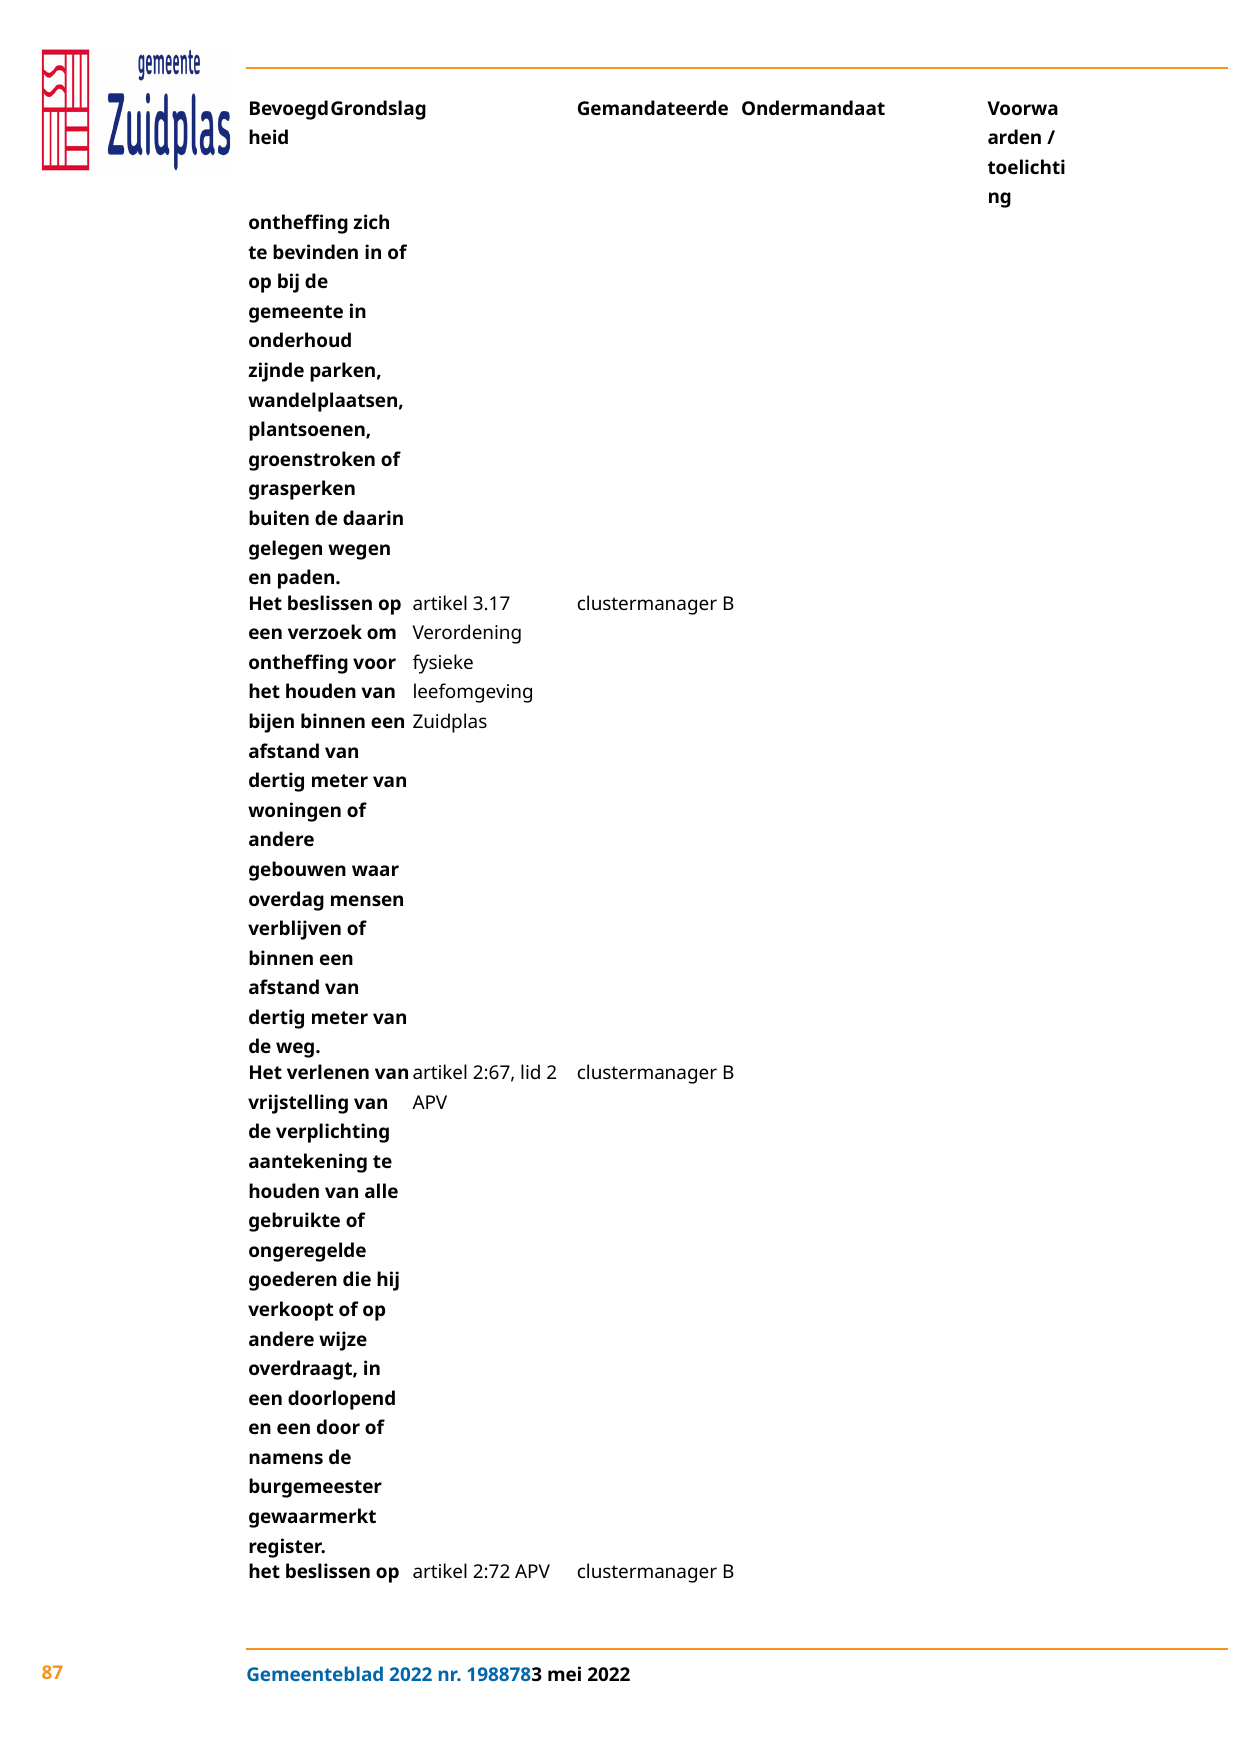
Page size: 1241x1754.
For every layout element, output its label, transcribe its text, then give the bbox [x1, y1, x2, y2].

table_cell [905, 590, 1152, 1059]
table_header Voorwaarden / toelichting [987, 95, 1069, 209]
table_cell clustermanager B [577, 1060, 741, 1558]
table_cell Het verlenen van vrijstelling van de verplichting aantekening te houden van alle gebruikte of ongeregelde goederen die hij verkoopt of op andere wijze overdraagt, in een doorlopend en een door of namens de burgemeester gewaarmerkt register. [248, 1060, 412, 1558]
table_cell clustermanager B [577, 1559, 741, 1584]
table_cell [412, 209, 577, 590]
table_header Grondslag [330, 95, 577, 209]
table_cell artikel 3.17 Verordening fysieke leefomgeving Zuidplas [412, 590, 577, 1059]
table_cell ontheffing zich te bevinden in of op bij de gemeente in onderhoud zijnde parken, wandelplaatsen, plantsoenen, groenstroken of grasperken buiten de daarin gelegen wegen en paden. [248, 209, 412, 590]
table_cell [741, 1559, 905, 1584]
table_cell [741, 209, 905, 590]
table_cell [905, 1060, 1152, 1558]
table_cell [741, 590, 905, 1059]
table_cell [741, 1060, 905, 1558]
table_cell Het beslissen op een verzoek om ontheffing voor het houden van bijen binnen een afstand van dertig meter van woningen of andere gebouwen waar overdag mensen verblijven of binnen een afstand van dertig meter van de weg. [248, 590, 412, 1059]
table_header Bevoegdheid [248, 95, 330, 209]
table_cell [905, 209, 1152, 590]
table_cell [905, 1559, 1152, 1584]
picture [41, 47, 231, 172]
table_header Ondermandaat [741, 95, 987, 209]
table_cell artikel 2:72 APV [412, 1559, 577, 1584]
table_cell clustermanager B [577, 590, 741, 1059]
table_cell artikel 2:67, lid 2 APV [412, 1060, 577, 1558]
table_cell [577, 209, 741, 590]
table_header Gemandateerde [577, 95, 741, 209]
table_header [1069, 95, 1152, 209]
table_cell het beslissen op [248, 1559, 412, 1584]
